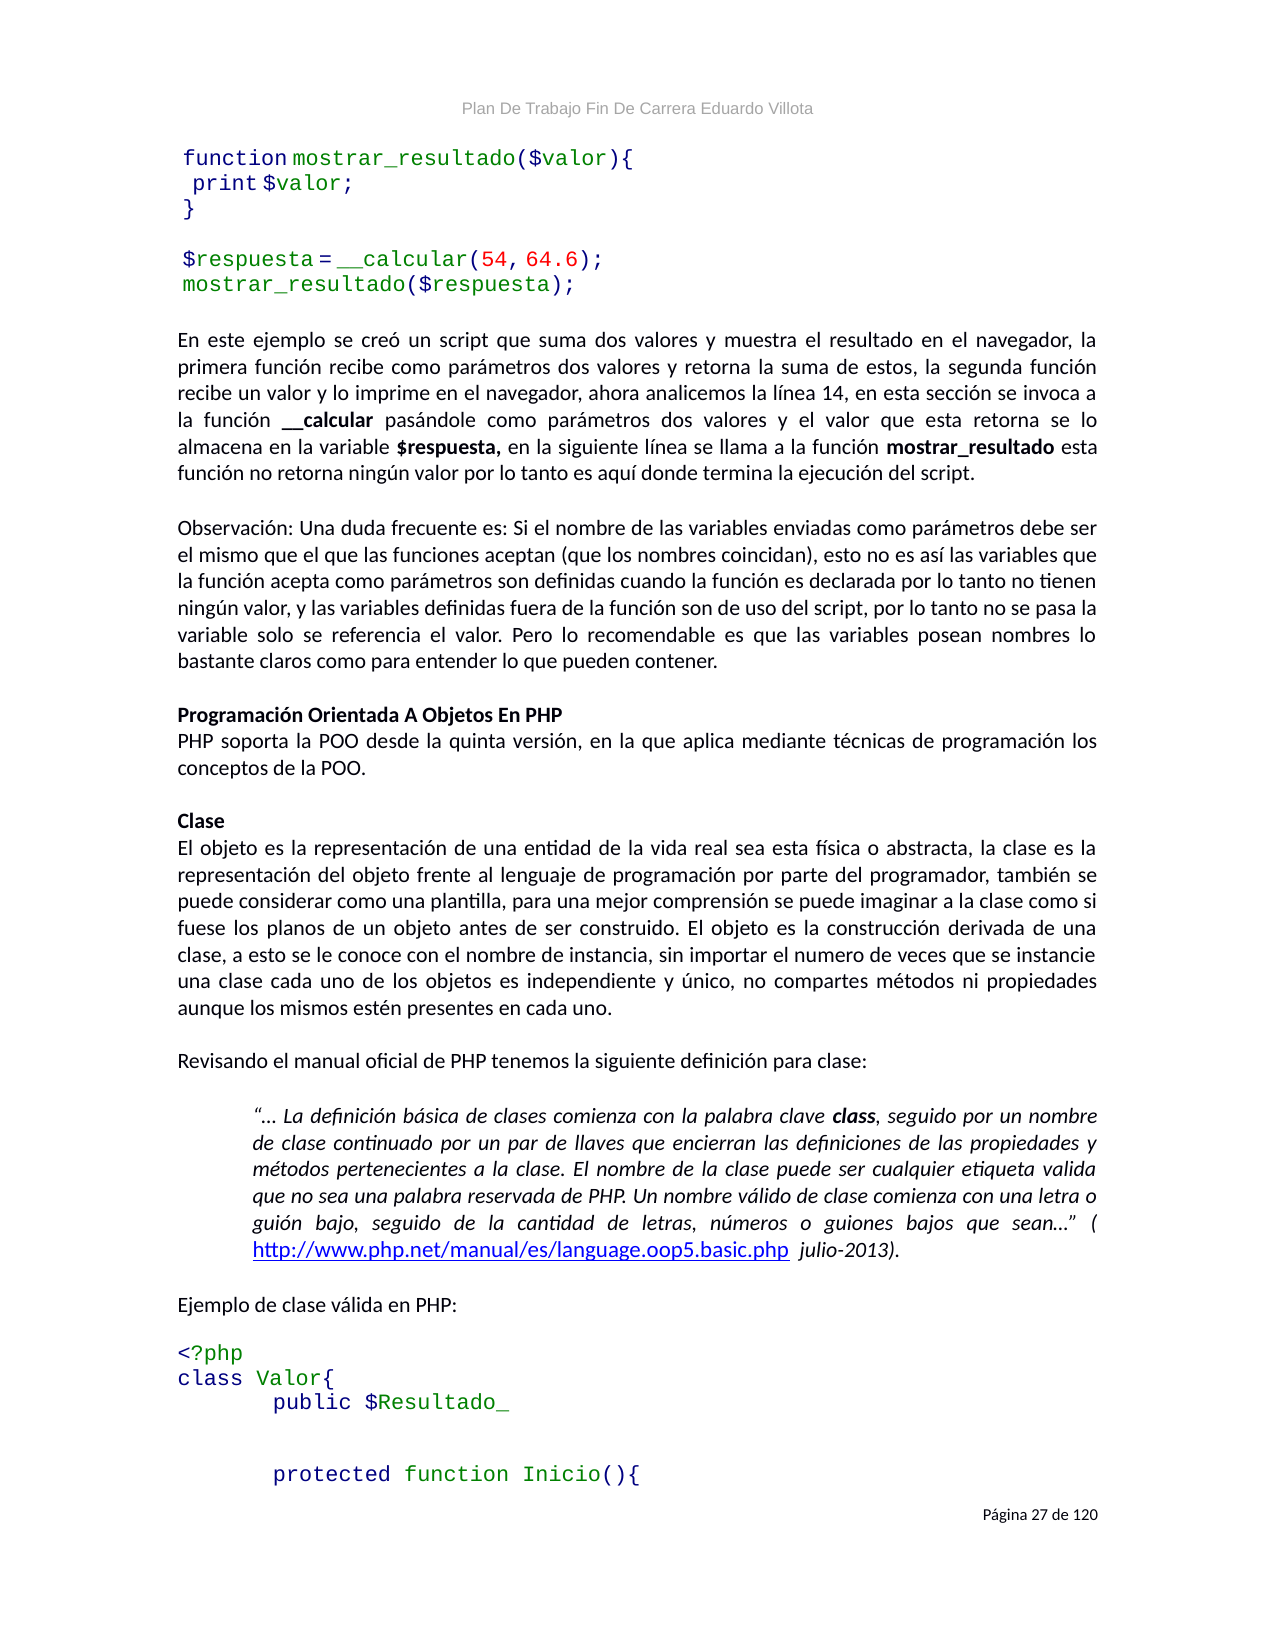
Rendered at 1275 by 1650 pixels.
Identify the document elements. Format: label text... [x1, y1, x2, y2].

text protected function Inicio(){ [177, 1464, 1098, 1488]
text En este ejemplo se creó un script que suma dos valores y muestra el resultado en el navegador, la primera función recibe como parámetros dos valores y retorna la suma de estos, la segunda función recibe un valor y lo imprime en el navegador, ahora analicemos la línea 14, en esta sección se invoca a la función __calcular pasándole como parámetros dos valores y el valor que esta retorna se lo almacena en la variable $respuesta, en la siguiente línea se llama a la función mostrar_resultado esta función no retorna ningún valor por lo tanto es aquí donde termina la ejecución del script. [177, 326, 1098, 486]
text <?php [177, 1342, 1098, 1367]
text class Valor{ [177, 1367, 1098, 1392]
text PHP soporta la POO desde la quinta versión, en la que aplica mediante técnicas de programación los conceptos de la POO. [177, 728, 1098, 781]
text Observación: Una duda frecuente es: Si el nombre de las variables enviadas como parámetros debe ser el mismo que el que las funciones aceptan (que los nombres coincidan), esto no es así las variables que la función acepta como parámetros son definidas cuando la función es declarada por lo tanto no tienen ningún valor, y las variables definidas fuera de la función son de uso del script, por lo tanto no se pasa la variable solo se referencia el valor. Pero lo recomendable es que las variables posean nombres lo bastante claros como para entender lo que pueden contener. [177, 514, 1098, 674]
text } [177, 197, 1098, 222]
text public $Resultado_ [177, 1392, 1098, 1416]
text Ejemplo de clase válida en PHP: [177, 1292, 1098, 1318]
text El objeto es la representación de una entidad de la vida real sea esta física o abstracta, la clase es la representación del objeto frente al lenguaje de programación por parte del programador, también se puede considerar como una plantilla, para una mejor comprensión se puede imaginar a la clase como si fuese los planos de un objeto antes de ser construido. El objeto es la construcción derivada de una clase, a esto se le conoce con el nombre de instancia, sin importar el numero de veces que se instancie una clase cada uno de los objetos es independiente y único, no compartes métodos ni propiedades aunque los mismos estén presentes en cada uno. [177, 834, 1098, 1021]
text Clase [177, 808, 1098, 834]
text Revisando el manual oficial de PHP tenemos la siguiente definición para clase: [177, 1048, 1098, 1074]
text mostrar_resultado($respuesta); [177, 273, 1098, 298]
text $respuesta = __calcular(54, 64.6); [177, 249, 1098, 273]
text function mostrar_resultado($valor){ [177, 148, 1098, 172]
text “… La definición básica de clases comienza con la palabra clave class, seguido por un nombre de clase continuado por un par de llaves que encierran las definiciones de las propiedades y métodos pertenecientes a la clase. El nombre de la clase puede ser cualquier etiqueta valida que no sea una palabra reservada de PHP. Un nombre válido de clase comienza con una letra o guión bajo, seguido de la cantidad de letras, números o guiones bajos que sean…” ( http://www.php.net/manual/es/language.oop5.basic.php julio-2013). [252, 1102, 1098, 1264]
text Programación Orientada A Objetos En PHP [177, 701, 1098, 728]
text print $valor; [177, 172, 1098, 197]
